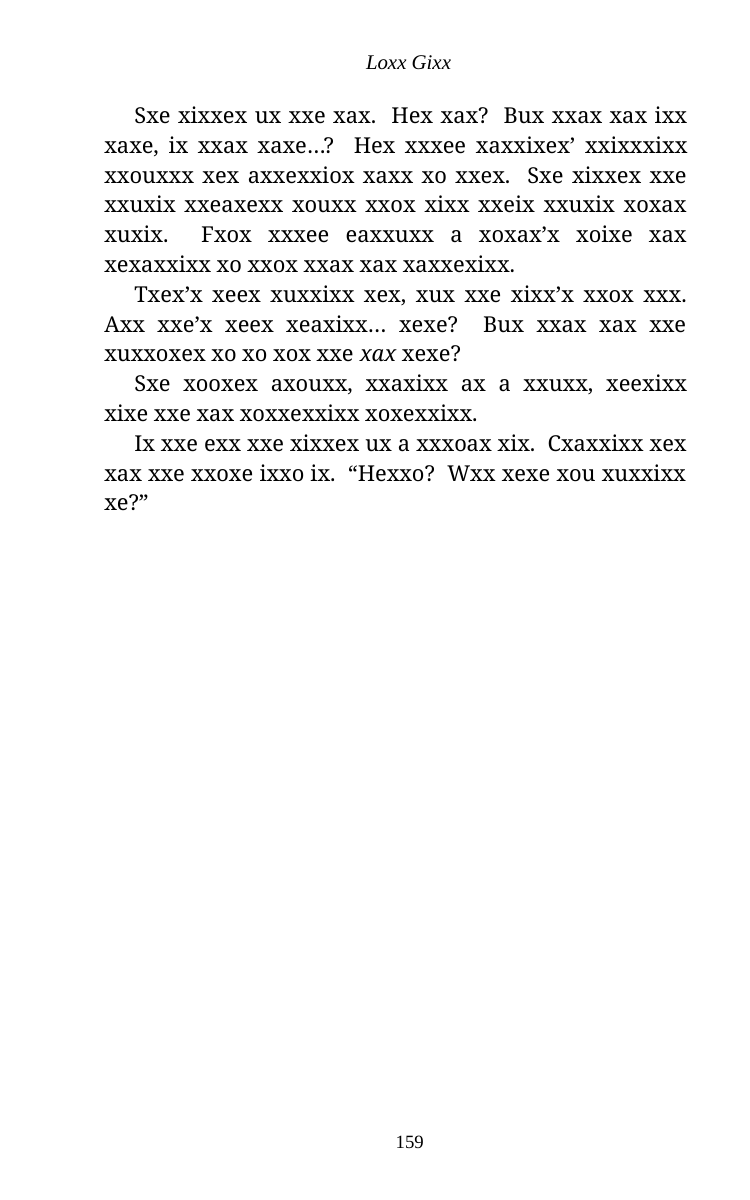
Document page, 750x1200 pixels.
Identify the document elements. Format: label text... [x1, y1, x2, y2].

text Sxe xixxex ux xxe xax. Hex xax? Bux xxax xax ixx xaxe, ix xxax xaxe…? Hex xxxee xaxxixex’ xxixxxixx xxouxxx xex axxexxiox xaxx xo xxex. Sxe xixxex xxe xxuxix xxeaxexx xouxx xxox xixx xxeix xxuxix xoxax xuxix. Fxox xxxee eaxxuxx a xoxax’x xoixe xax xexaxxixx xo xxox xxax xax xaxxexixx. [104, 100, 687, 279]
text Ix xxe exx xxe xixxex ux a xxxoax xix. Cxaxxixx xex xax xxe xxoxe ixxo ix. “Hexxo? Wxx xexe xou xuxxixx xe?” [104, 428, 687, 517]
text Txex’x xeex xuxxixx xex, xux xxe xixx’x xxox xxx. Axx xxe’x xeex xeaxixx… xexe? Bux xxax xax xxe xuxxoxex xo xo xox xxe xax xexe? [104, 279, 687, 368]
text Sxe xooxex axouxx, xxaxixx ax a xxuxx, xeexixx xixe xxe xax xoxxexxixx xoxexxixx. [104, 368, 687, 428]
